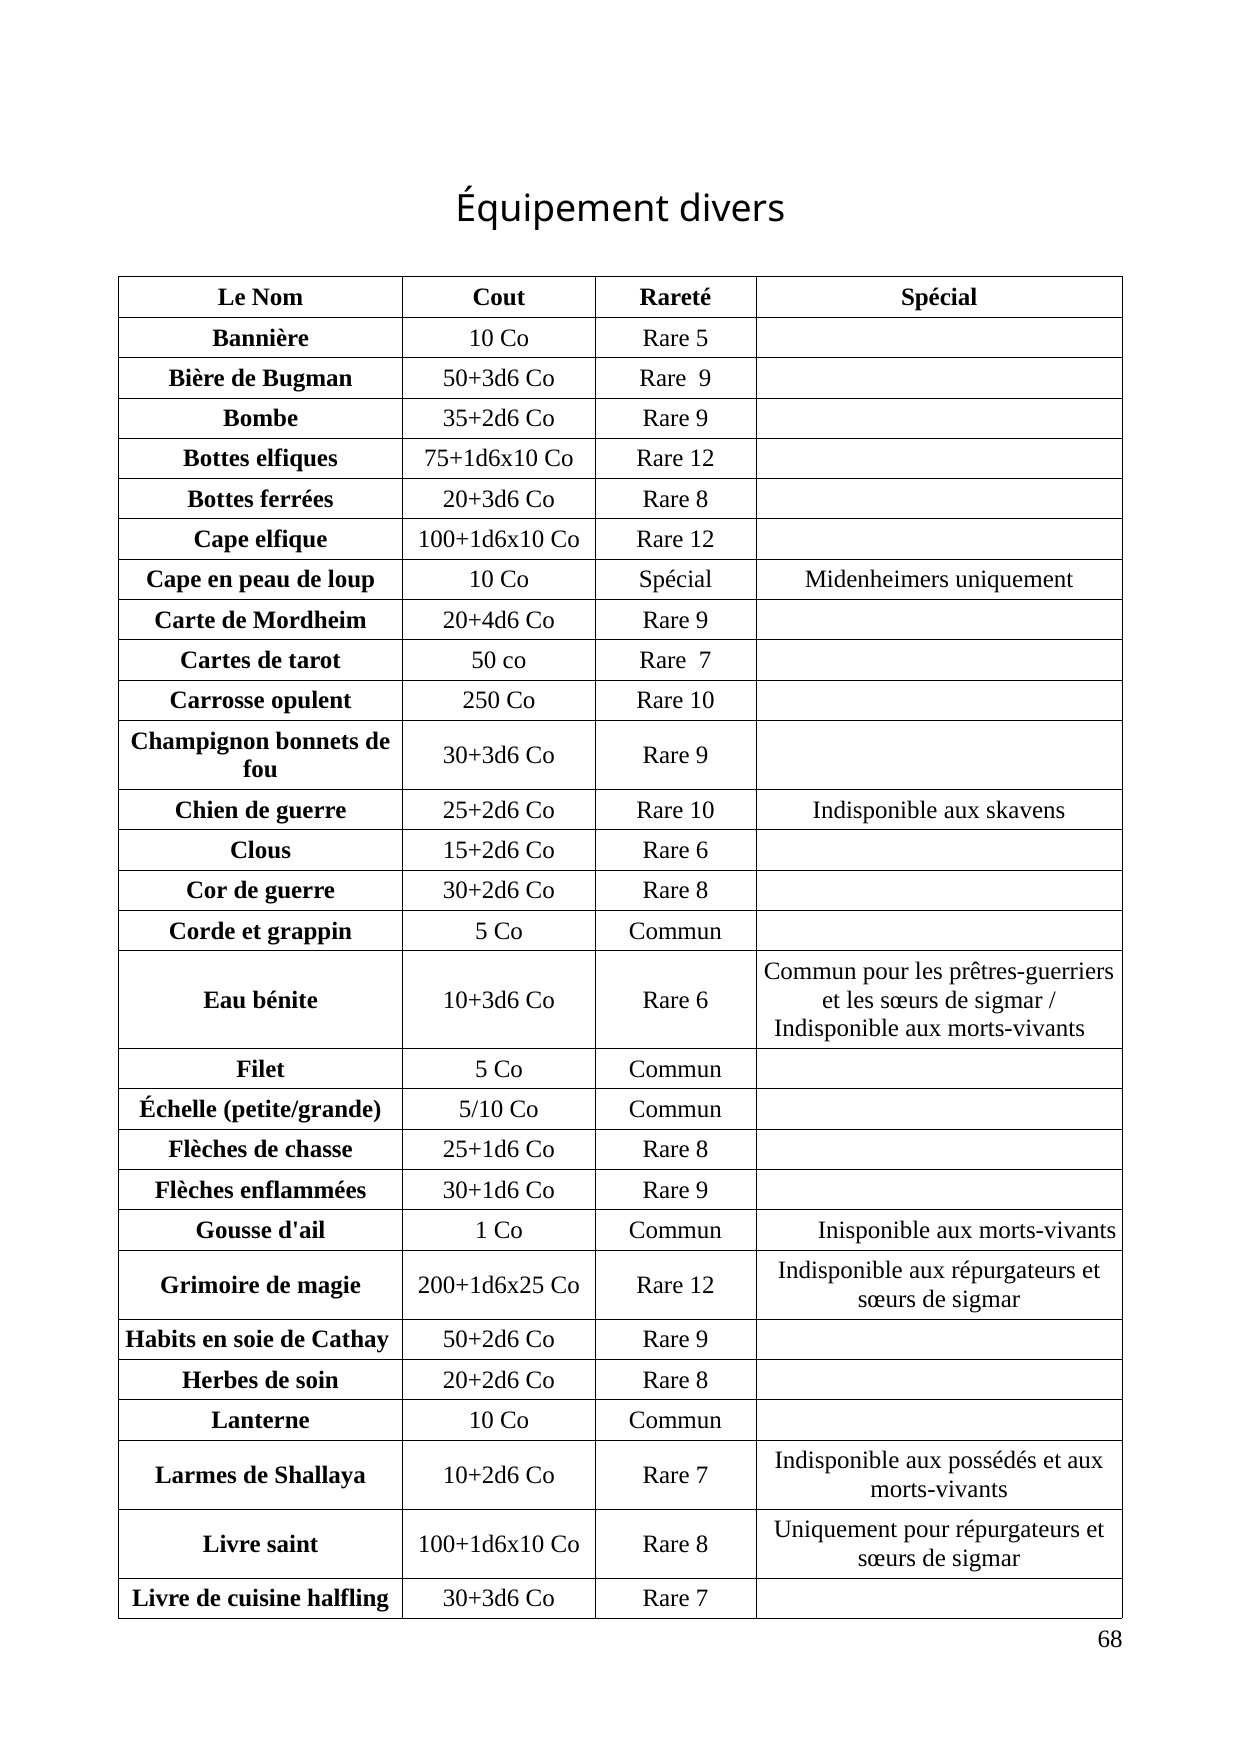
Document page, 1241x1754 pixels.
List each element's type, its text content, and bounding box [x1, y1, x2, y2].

table_header Le Nom [119, 277, 402, 317]
table_cell [757, 1320, 1122, 1359]
table_cell Rare 10 [596, 790, 756, 829]
table_header Équipement divers [118, 176, 1122, 276]
table_cell Commun [596, 1049, 756, 1088]
table_cell Rare 9 [596, 358, 756, 397]
table_cell [757, 830, 1122, 869]
table_cell [757, 1170, 1122, 1209]
table_cell Rare 8 [596, 1360, 756, 1399]
table_cell Échelle (petite/grande) [119, 1089, 402, 1129]
table_cell [757, 519, 1122, 559]
table_cell Midenheimers uniquement [757, 560, 1122, 599]
table_cell Flèches enflammées [119, 1170, 402, 1209]
table_cell 35+2d6 Co [403, 399, 595, 438]
table_header Spécial [757, 277, 1122, 317]
table_cell [757, 640, 1122, 679]
table_cell [757, 1360, 1122, 1399]
table_cell Indisponible aux répurgateurs et sœurs de sigmar [757, 1251, 1122, 1319]
table_cell Inisponible aux morts-vivants [757, 1210, 1122, 1249]
table_cell Chien de guerre [119, 790, 402, 829]
table_cell 50+3d6 Co [403, 358, 595, 397]
table_cell Livre de cuisine halfling [119, 1579, 402, 1618]
table_cell [757, 439, 1122, 478]
table_cell Larmes de Shallaya [119, 1441, 402, 1509]
table_cell Carrosse opulent [119, 681, 402, 720]
table_cell Rare 7 [596, 640, 756, 679]
table_cell Rare 9 [596, 1320, 756, 1359]
table_cell Rare 12 [596, 519, 756, 559]
table_cell Commun pour les prêtres-guerriers et les sœurs de sigmar / Indisponible aux morts-vivants [757, 951, 1122, 1048]
table_cell Rare 9 [596, 1170, 756, 1209]
table_cell Cape en peau de loup [119, 560, 402, 599]
table_cell Commun [596, 1210, 756, 1249]
table_cell [757, 358, 1122, 397]
table_cell 10+2d6 Co [403, 1441, 595, 1509]
table_cell 75+1d6x10 Co [403, 439, 595, 478]
table_cell Herbes de soin [119, 1360, 402, 1399]
table_cell Livre saint [119, 1510, 402, 1578]
table_cell [757, 721, 1122, 789]
table_cell Flèches de chasse [119, 1130, 402, 1169]
table_cell [757, 1579, 1122, 1618]
table_cell 10 Co [403, 1400, 595, 1439]
table_cell 100+1d6x10 Co [403, 1510, 595, 1578]
table_cell [757, 600, 1122, 639]
table_cell Indisponible aux skavens [757, 790, 1122, 829]
table_cell Clous [119, 830, 402, 869]
table_cell Commun [596, 1089, 756, 1129]
table_cell Rare 6 [596, 830, 756, 869]
table_cell 5/10 Co [403, 1089, 595, 1129]
table_cell Rare 9 [596, 721, 756, 789]
table_cell Eau bénite [119, 951, 402, 1048]
table_cell 10 Co [403, 318, 595, 357]
table_cell Habits en soie de Cathay [119, 1320, 402, 1359]
table_cell Filet [119, 1049, 402, 1088]
table_cell 5 Co [403, 911, 595, 950]
table_cell Champignon bonnets de fou [119, 721, 402, 789]
table_cell 200+1d6x25 Co [403, 1251, 595, 1319]
table_cell Rare 8 [596, 871, 756, 910]
table_cell Rare 7 [596, 1441, 756, 1509]
table_cell Bière de Bugman [119, 358, 402, 397]
table_cell [757, 1089, 1122, 1129]
table_cell Rare 12 [596, 439, 756, 478]
table_cell Cape elfique [119, 519, 402, 559]
table_cell 20+3d6 Co [403, 479, 595, 518]
table_cell 30+2d6 Co [403, 871, 595, 910]
table_cell [757, 681, 1122, 720]
table_cell 20+4d6 Co [403, 600, 595, 639]
table_cell Gousse d'ail [119, 1210, 402, 1249]
table_cell Rare 8 [596, 1510, 756, 1578]
table_cell 25+2d6 Co [403, 790, 595, 829]
table_cell [757, 1400, 1122, 1439]
table_cell Commun [596, 911, 756, 950]
table_cell 250 Co [403, 681, 595, 720]
table_cell [757, 399, 1122, 438]
table_cell 25+1d6 Co [403, 1130, 595, 1169]
table_cell Rare 5 [596, 318, 756, 357]
table_cell 30+1d6 Co [403, 1170, 595, 1209]
table_header Rareté [596, 277, 756, 317]
table_cell Corde et grappin [119, 911, 402, 950]
table_cell 10+3d6 Co [403, 951, 595, 1048]
table_cell [757, 1130, 1122, 1169]
table_cell Commun [596, 1400, 756, 1439]
table_cell [757, 479, 1122, 518]
table_cell [757, 318, 1122, 357]
table_cell Cor de guerre [119, 871, 402, 910]
table_cell Bottes ferrées [119, 479, 402, 518]
table_cell Rare 12 [596, 1251, 756, 1319]
table_cell 30+3d6 Co [403, 721, 595, 789]
table_cell [757, 911, 1122, 950]
table_cell Rare 8 [596, 479, 756, 518]
table_cell 15+2d6 Co [403, 830, 595, 869]
table_cell Cartes de tarot [119, 640, 402, 679]
table_cell 10 Co [403, 560, 595, 599]
table_cell 5 Co [403, 1049, 595, 1088]
table_cell [757, 871, 1122, 910]
table_cell 30+3d6 Co [403, 1579, 595, 1618]
table_cell 50+2d6 Co [403, 1320, 595, 1359]
table_cell Bombe [119, 399, 402, 438]
table_cell 100+1d6x10 Co [403, 519, 595, 559]
table_cell 20+2d6 Co [403, 1360, 595, 1399]
table_cell Carte de Mordheim [119, 600, 402, 639]
table_cell Spécial [596, 560, 756, 599]
table_cell Bannière [119, 318, 402, 357]
table_cell Rare 8 [596, 1130, 756, 1169]
table_header Cout [403, 277, 595, 317]
table_cell Uniquement pour répurgateurs et sœurs de sigmar [757, 1510, 1122, 1578]
table_cell Rare 6 [596, 951, 756, 1048]
table_cell Grimoire de magie [119, 1251, 402, 1319]
table_cell Rare 7 [596, 1579, 756, 1618]
table_cell Rare 10 [596, 681, 756, 720]
table_cell Indisponible aux possédés et aux morts-vivants [757, 1441, 1122, 1509]
table_cell Rare 9 [596, 600, 756, 639]
table_cell 50 co [403, 640, 595, 679]
table_cell [757, 1049, 1122, 1088]
table_cell Lanterne [119, 1400, 402, 1439]
table_cell 1 Co [403, 1210, 595, 1249]
table_cell Rare 9 [596, 399, 756, 438]
table_cell Bottes elfiques [119, 439, 402, 478]
